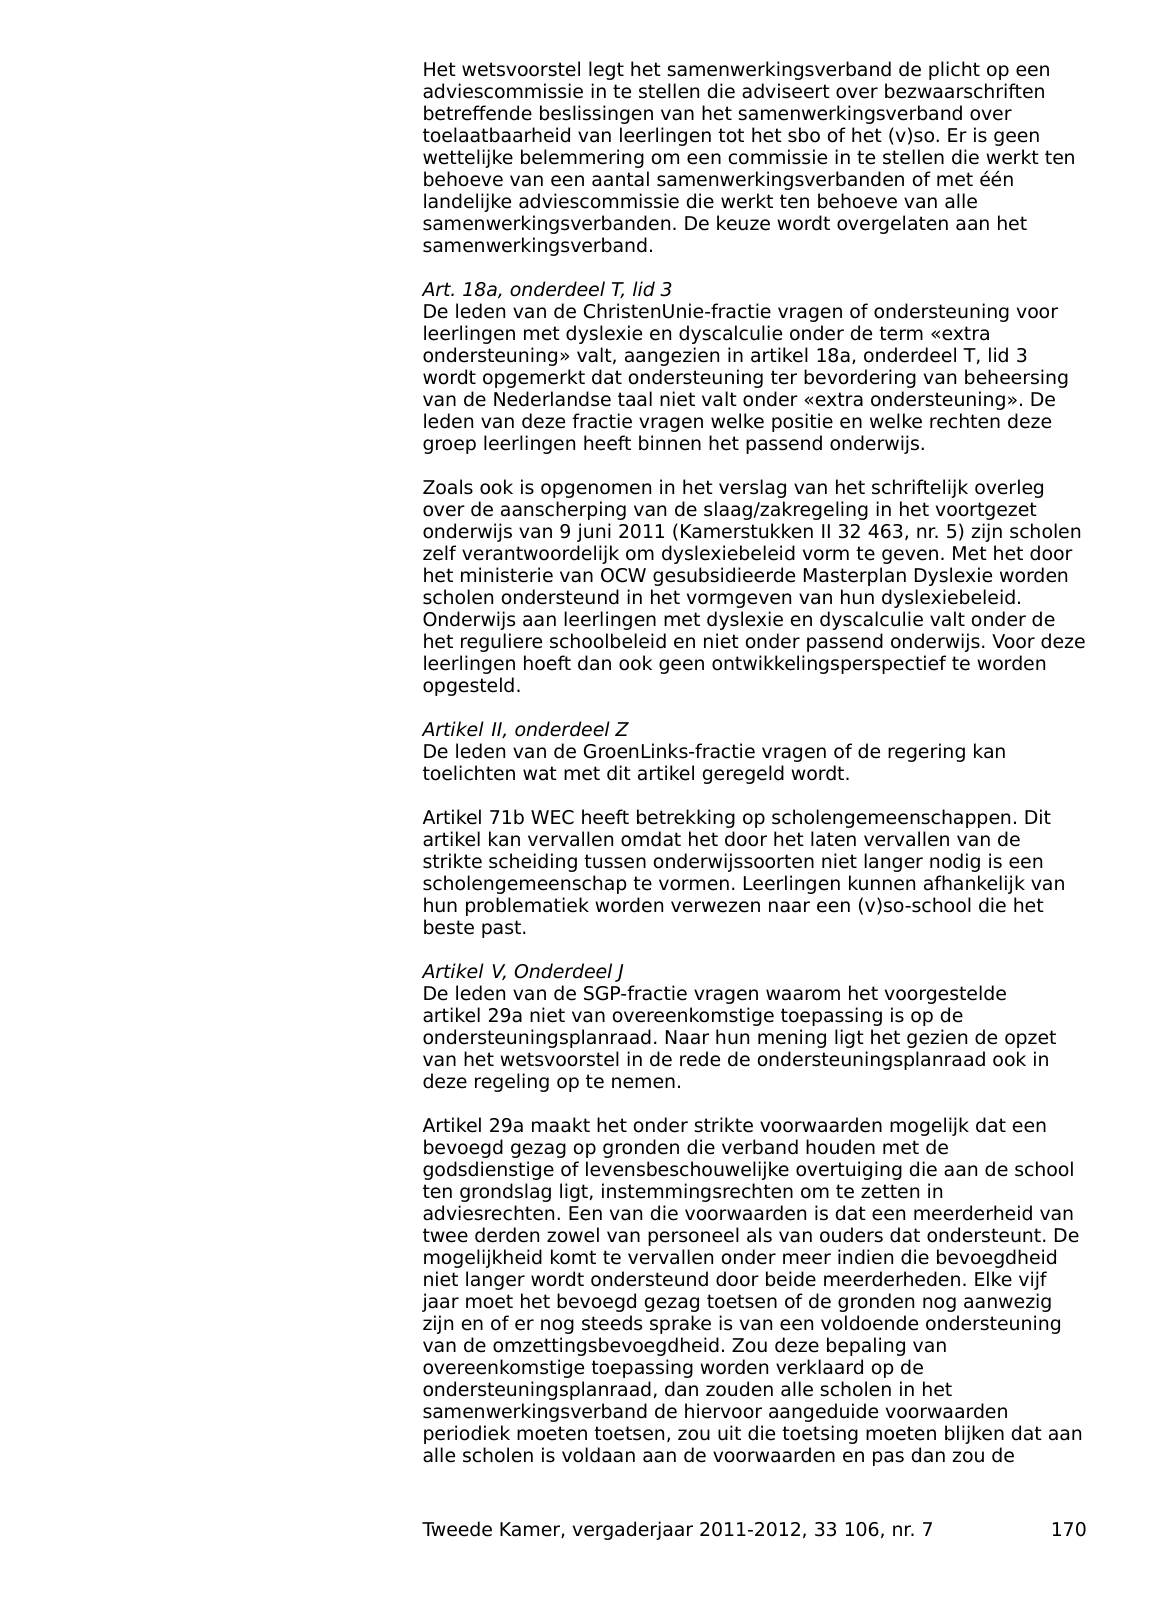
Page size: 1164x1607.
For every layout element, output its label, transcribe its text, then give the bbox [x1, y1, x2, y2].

subtitle Art. 18a, onderdeel T, lid 3 [422, 279, 1087, 301]
text Artikel 71b WEC heeft betrekking op scholengemeenschappen. Dit artikel kan vervallen omdat het door het laten vervallen van de strikte scheiding tussen onderwijssoorten niet langer nodig is een scholengemeenschap te vormen. Leerlingen kunnen afhankelijk van hun problematiek worden verwezen naar een (v)so-school die het beste past. [422, 807, 1087, 939]
text De leden van de GroenLinks-fractie vragen of de regering kan toelichten wat met dit artikel geregeld wordt. [422, 741, 1087, 785]
subtitle Artikel V, Onderdeel J [422, 961, 1087, 983]
text Het wetsvoorstel legt het samenwerkingsverband de plicht op een adviescommissie in te stellen die adviseert over bezwaarschriften betreffende beslissingen van het samenwerkingsverband over toelaatbaarheid van leerlingen tot het sbo of het (v)so. Er is geen wettelijke belemmering om een commissie in te stellen die werkt ten behoeve van een aantal samenwerkingsverbanden of met één landelijke adviescommissie die werkt ten behoeve van alle samenwerkingsverbanden. De keuze wordt overgelaten aan het samenwerkingsverband. [422, 59, 1087, 257]
text De leden van de ChristenUnie-fractie vragen of ondersteuning voor leerlingen met dyslexie en dyscalculie onder de term «extra ondersteuning» valt, aangezien in artikel 18a, onderdeel T, lid 3 wordt opgemerkt dat ondersteuning ter bevordering van beheersing van de Nederlandse taal niet valt onder «extra ondersteuning». De leden van deze fractie vragen welke positie en welke rechten deze groep leerlingen heeft binnen het passend onderwijs. [422, 301, 1087, 455]
subtitle Artikel II, onderdeel Z [422, 719, 1087, 741]
text Artikel 29a maakt het onder strikte voorwaarden mogelijk dat een bevoegd gezag op gronden die verband houden met de godsdienstige of levensbeschouwelijke overtuiging die aan de school ten grondslag ligt, instemmingsrechten om te zetten in adviesrechten. Een van die voorwaarden is dat een meerderheid van twee derden zowel van personeel als van ouders dat ondersteunt. De mogelijkheid komt te vervallen onder meer indien die bevoegdheid niet langer wordt ondersteund door beide meerderheden. Elke vijf jaar moet het bevoegd gezag toetsen of de gronden nog aanwezig zijn en of er nog steeds sprake is van een voldoende ondersteuning van de omzettingsbevoegdheid. Zou deze bepaling van overeenkomstige toepassing worden verklaard op de ondersteuningsplanraad, dan zouden alle scholen in het samenwerkingsverband de hiervoor aangeduide voorwaarden periodiek moeten toetsen, zou uit die toetsing moeten blijken dat aan alle scholen is voldaan aan de voorwaarden en pas dan zou de [422, 1115, 1087, 1467]
text Zoals ook is opgenomen in het verslag van het schriftelijk overleg over de aanscherping van de slaag/zakregeling in het voortgezet onderwijs van 9 juni 2011 (Kamerstukken II 32 463, nr. 5) zijn scholen zelf verantwoordelijk om dyslexiebeleid vorm te geven. Met het door het ministerie van OCW gesubsidieerde Masterplan Dyslexie worden scholen ondersteund in het vormgeven van hun dyslexiebeleid. Onderwijs aan leerlingen met dyslexie en dyscalculie valt onder de het reguliere schoolbeleid en niet onder passend onderwijs. Voor deze leerlingen hoeft dan ook geen ontwikkelingsperspectief te worden opgesteld. [422, 477, 1087, 697]
text De leden van de SGP-fractie vragen waarom het voorgestelde artikel 29a niet van overeenkomstige toepassing is op de ondersteuningsplanraad. Naar hun mening ligt het gezien de opzet van het wetsvoorstel in de rede de ondersteuningsplanraad ook in deze regeling op te nemen. [422, 983, 1087, 1093]
